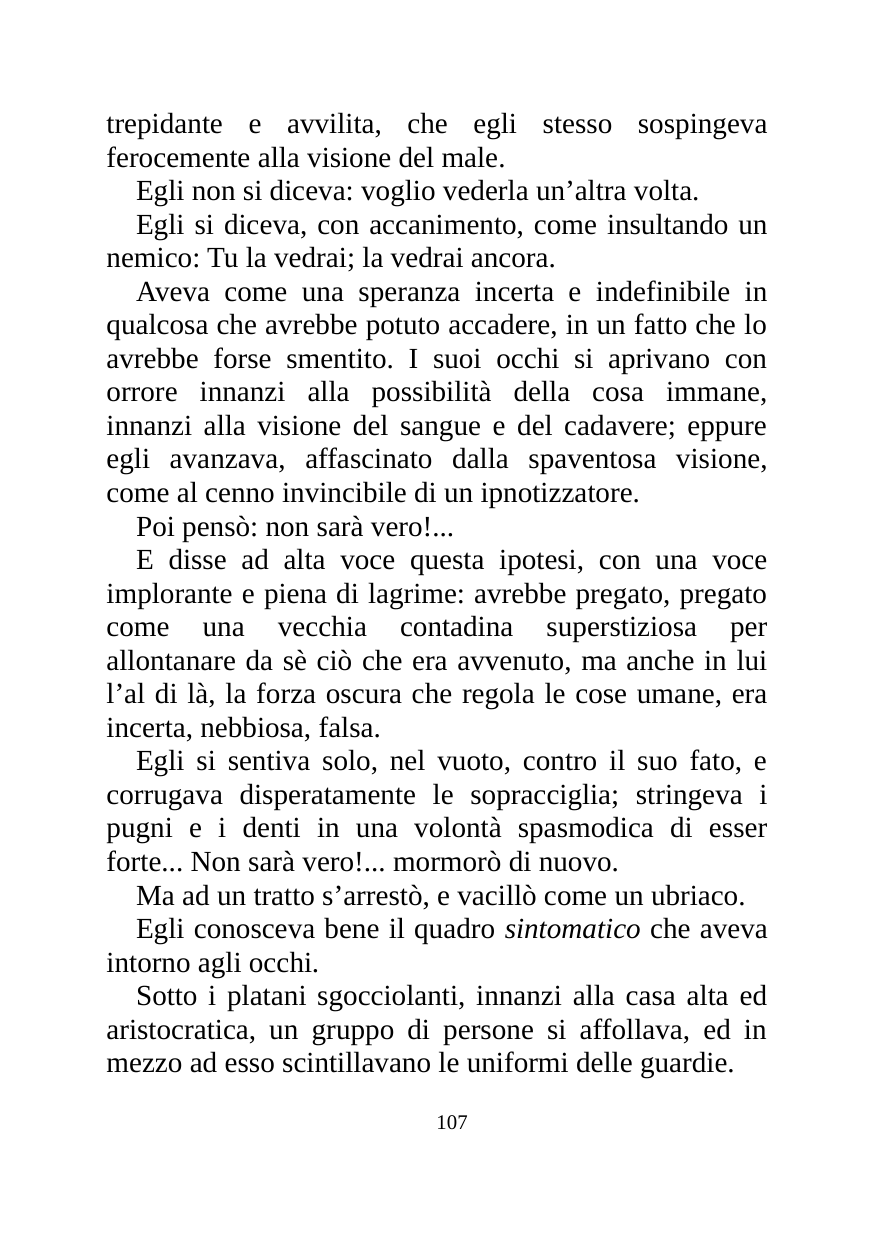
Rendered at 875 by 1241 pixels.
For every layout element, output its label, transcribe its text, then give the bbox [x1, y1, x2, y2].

text trepidante e avvilita, che egli stesso sospingeva ferocemente alla visione del male. [106, 106, 768, 173]
text E disse ad alta voce questa ipotesi, con una voce implorante e piena di lagrime: avrebbe pregato, pregato come una vecchia contadina superstiziosa per allontanare da sè ciò che era avvenuto, ma anche in lui l’al di là, la forza oscura che regola le cose umane, era incerta, nebbiosa, falsa. [106, 542, 768, 743]
text Aveva come una speranza incerta e indefinibile in qualcosa che avrebbe potuto accadere, in un fatto che lo avrebbe forse smentito. I suoi occhi si aprivano con orrore innanzi alla possibilità della cosa immane, innanzi alla visione del sangue e del cadavere; eppure egli avanzava, affascinato dalla spaventosa visione, come al cenno invincibile di un ipnotizzatore. [106, 274, 768, 509]
text Sotto i platani sgocciolanti, innanzi alla casa alta ed aristocratica, un gruppo di persone si affollava, ed in mezzo ad esso scintillavano le uniformi delle guardie. [106, 978, 768, 1079]
text Egli si diceva, con accanimento, come insultando un nemico: Tu la vedrai; la vedrai ancora. [106, 207, 768, 274]
text Egli non si diceva: voglio vederla un’altra volta. [106, 173, 768, 207]
text Egli si sentiva solo, nel vuoto, contro il suo fato, e corrugava disperatamente le sopracciglia; stringeva i pugni e i denti in una volontà spasmodica di esser forte... Non sarà vero!... mormorò di nuovo. [106, 743, 768, 878]
text Poi pensò: non sarà vero!... [106, 509, 768, 542]
text Ma ad un tratto s’arrestò, e vacillò come un ubriaco. [106, 878, 768, 911]
text Egli conosceva bene il quadro sintomatico che aveva intorno agli occhi. [106, 911, 768, 978]
